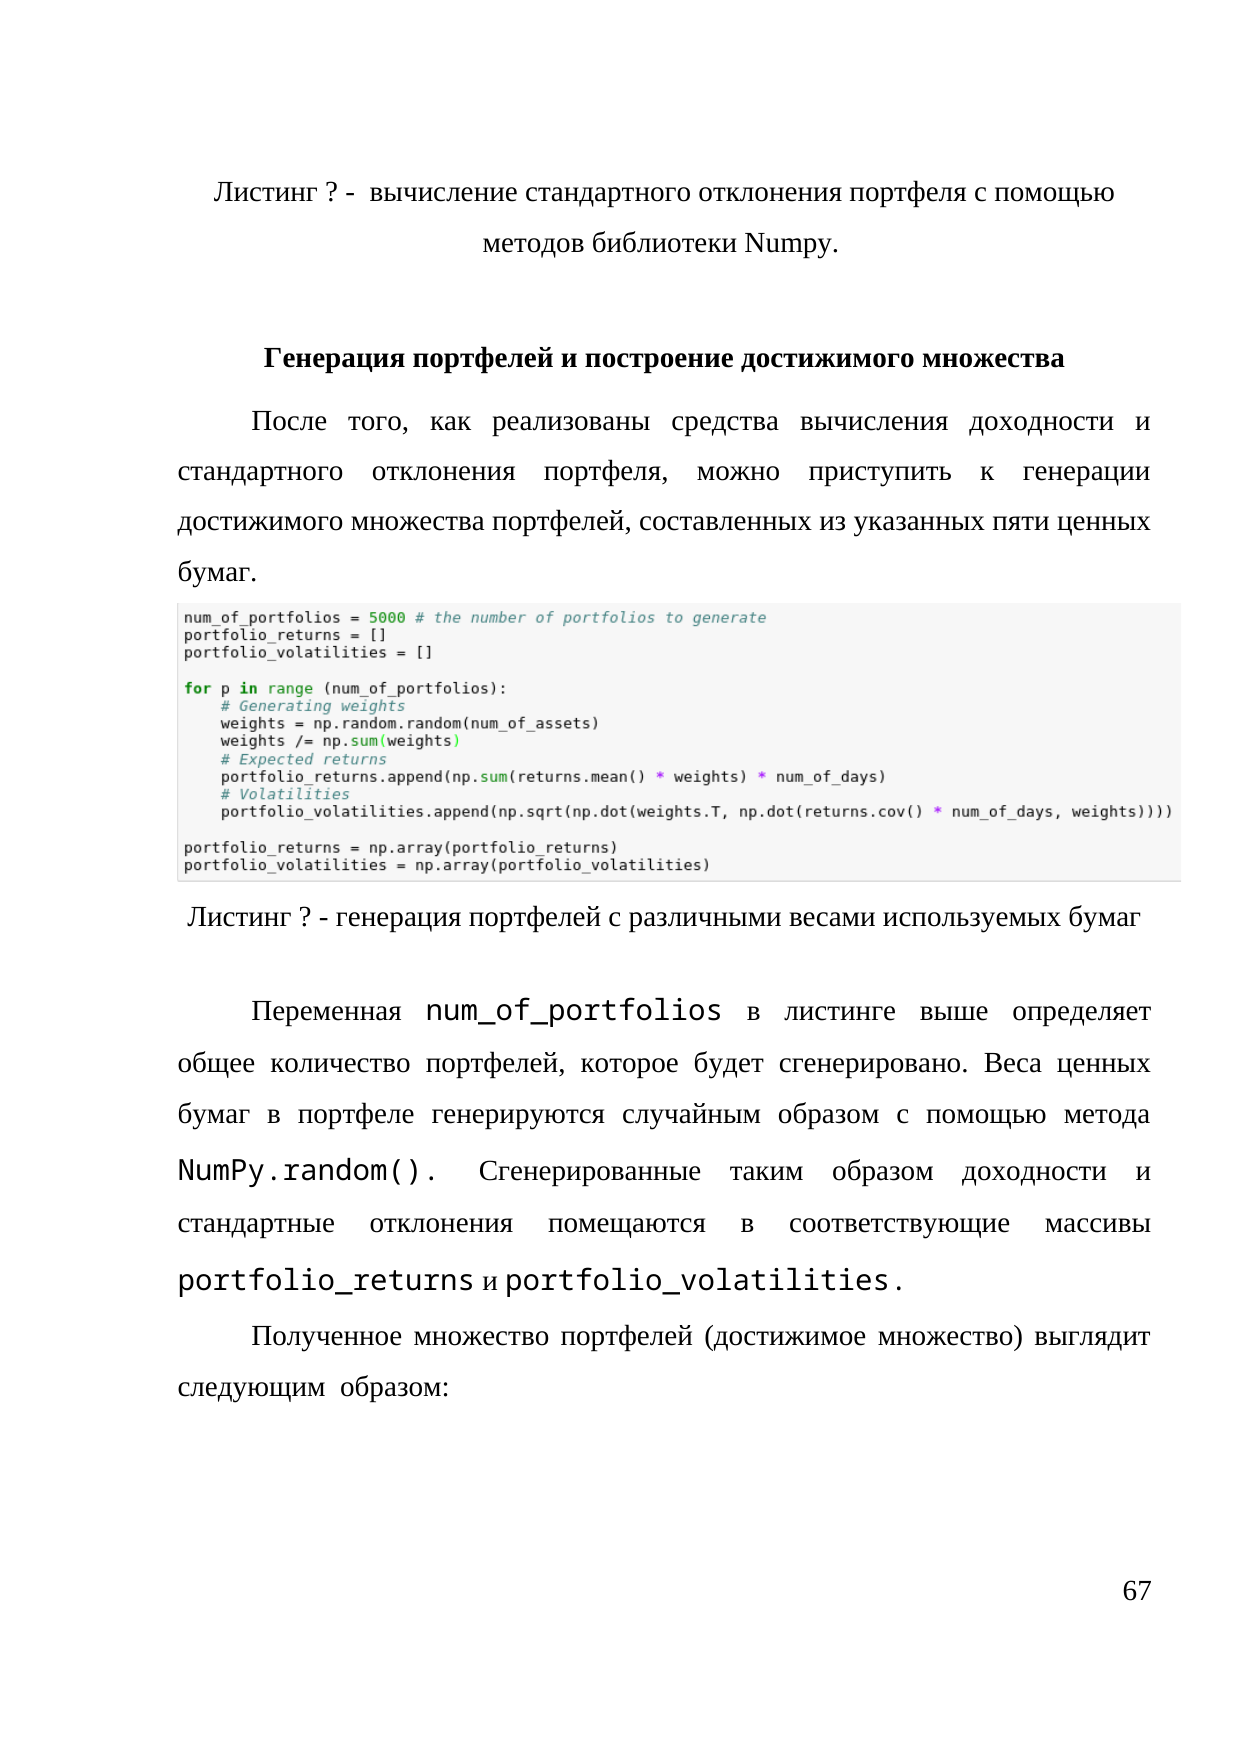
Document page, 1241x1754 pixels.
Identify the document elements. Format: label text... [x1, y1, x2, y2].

text Переменная num_of_portfolios в листинге выше определяет общее количество портфелей, которое будет сгенерировано. Веса ценных бумаг в портфеле генерируются случайным образом с помощью метода NumPy.random(). Сгенерированные таким образом доходности и стандартные отклонения помещаются в соответствующие массивы portfolio_returns и portfolio_volatilities. [177, 989, 1152, 1298]
picture [177, 603, 1182, 883]
subtitle Генерация портфелей и построение достижимого множества [177, 340, 1152, 373]
text После того, как реализованы средства вычисления доходности и стандартного отклонения портфеля, можно приступить к генерации достижимого множества портфелей, составленных из указанных пяти ценных бумаг. [177, 403, 1152, 587]
text Листинг ? - вычисление стандартного отклонения портфеля с помощью методов библиотеки Numpy. [177, 174, 1152, 258]
text Листинг ? - генерация портфелей с различными весами используемых бумаг [177, 883, 1152, 933]
text Полученное множество портфелей (достижимое множество) выглядит следующим образом: [177, 1318, 1152, 1402]
